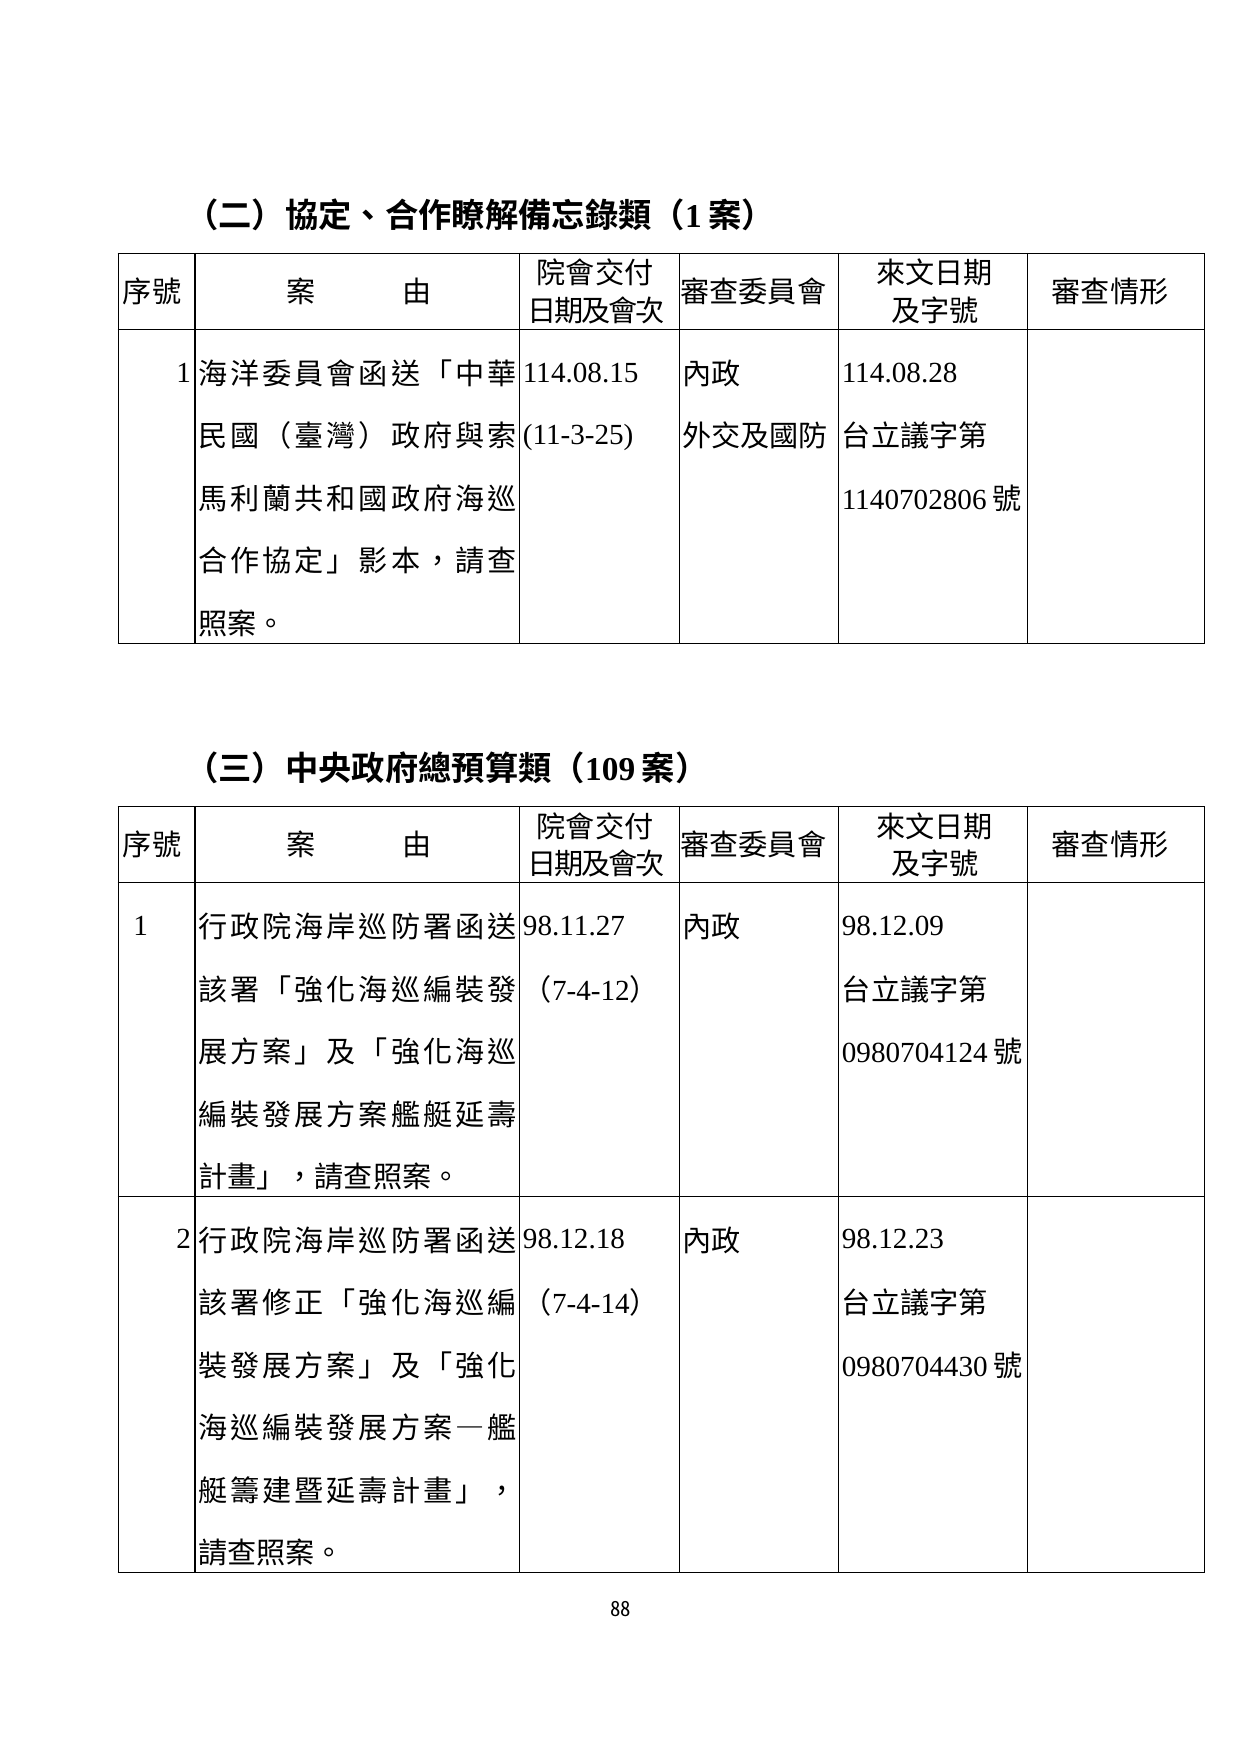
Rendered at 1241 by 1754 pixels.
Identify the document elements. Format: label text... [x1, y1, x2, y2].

table_header 序號 [119, 254, 194, 329]
table_header 來文日期 及字號 [839, 807, 1027, 882]
table_cell 海洋委員會函送「中華民國（臺灣）政府與索馬利蘭共和國政府海巡合作協定」影本，請查照案。 [196, 330, 519, 642]
table_cell 行政院海岸巡防署函送該署修正「強化海巡編裝發展方案」及「強化海巡編裝發展方案—艦艇籌建暨延壽計畫」，請查照案。 [196, 1197, 519, 1572]
table_header 院會交付 日期及會次 [520, 807, 679, 882]
table_cell [119, 1197, 194, 1572]
table_cell 98.12.09 台立議字第0980704124號 [839, 883, 1027, 1196]
table_header 審查委員會 [680, 807, 838, 882]
table_cell 114.08.15 (11-3-25) [520, 330, 679, 642]
table_cell 98.12.18 （7-4-14） [520, 1197, 679, 1572]
table_cell 114.08.28 台立議字第1140702806號 [839, 330, 1027, 642]
table_header 審查情形 [1028, 807, 1204, 882]
table_header 審查情形 [1028, 254, 1204, 329]
table_cell 內政 [680, 1197, 838, 1572]
table_cell [119, 883, 194, 1196]
table_header 來文日期 及字號 [839, 254, 1027, 329]
table_cell [119, 330, 194, 642]
table_cell 行政院海岸巡防署函送該署「強化海巡編裝發展方案」及「強化海巡編裝發展方案艦艇延壽計畫」，請查照案。 [196, 883, 519, 1196]
table_header 序號 [119, 807, 194, 882]
table_cell 98.12.23 台立議字第0980704430號 [839, 1197, 1027, 1572]
table_cell 98.11.27 （7-4-12） [520, 883, 679, 1196]
table_cell 內政 [680, 883, 838, 1196]
table_header 院會交付 日期及會次 [520, 254, 679, 329]
table_cell 內政 外交及國防 [680, 330, 838, 642]
table_cell [1028, 883, 1204, 1196]
table_header 案 由 [196, 254, 519, 329]
table_header 案 由 [196, 807, 519, 882]
subtitle （三）中央政府總預算類（109案） [118, 725, 1122, 787]
table_cell [1028, 330, 1204, 642]
table_cell [1028, 1197, 1204, 1572]
subtitle （二）協定、合作瞭解備忘錄類（1案） [118, 172, 1122, 234]
table_header 審查委員會 [680, 254, 838, 329]
